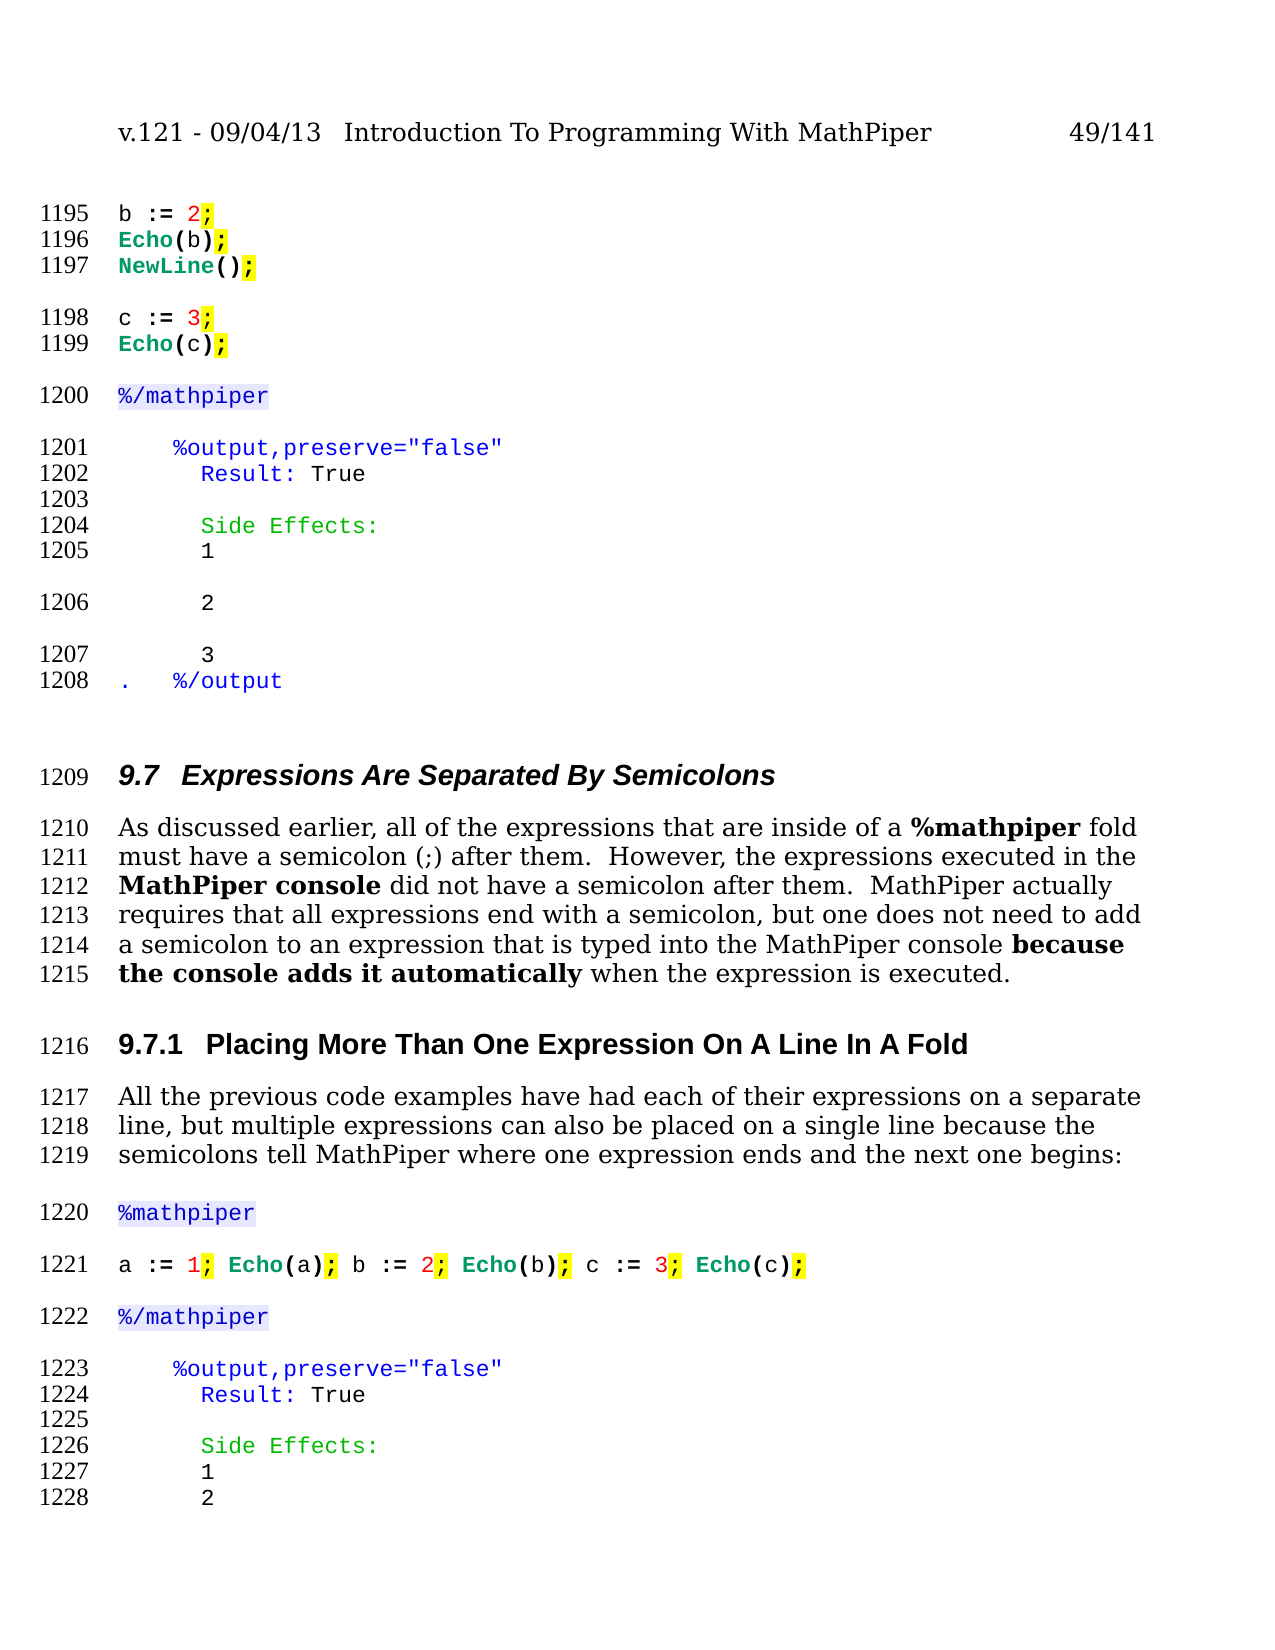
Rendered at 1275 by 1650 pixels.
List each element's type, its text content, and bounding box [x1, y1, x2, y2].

text b := 2; [118, 203, 1157, 229]
text Side Effects: [118, 1435, 1157, 1461]
text Echo(b); [118, 229, 1157, 254]
text c := 3; [118, 306, 1157, 332]
text %/mathpiper [118, 1305, 1157, 1331]
text %output,preserve="false" [118, 436, 1157, 462]
text All the previous code examples have had each of their expressions on a separate line, but multiple expressions can also be placed on a single line because the semicolons tell MathPiper where one expression ends and the next one begins: [118, 1082, 1157, 1169]
text Echo(c); [118, 332, 1157, 358]
text As discussed earlier, all of the expressions that are inside of a %mathpiper fold must have a semicolon (;) after them. However, the expressions executed in the MathPiper console did not have a semicolon after them. MathPiper actually requires that all expressions end with a semicolon, but one does not need to add a semicolon to an expression that is typed into the MathPiper console because the console adds it automatically when the expression is executed. [118, 812, 1157, 988]
text Result: True [118, 1383, 1157, 1409]
text 2 [118, 592, 1157, 618]
text 1 [118, 540, 1157, 566]
text %output,preserve="false" [118, 1357, 1157, 1383]
text NewLine(); [118, 254, 1157, 281]
text Side Effects: [118, 514, 1157, 540]
text 3 [118, 644, 1157, 669]
text 1 [118, 1461, 1157, 1487]
subtitle Expressions Are Separated By Semicolons [118, 758, 1157, 792]
text 2 [118, 1487, 1157, 1513]
text Result: True [118, 462, 1157, 488]
text %mathpiper [118, 1201, 1157, 1227]
text . %/output [118, 669, 1157, 696]
text %/mathpiper [118, 384, 1157, 410]
subtitle Placing More Than One Expression On A Line In A Fold [118, 1027, 1157, 1061]
text a := 1; Echo(a); b := 2; Echo(b); c := 3; Echo(c); [118, 1253, 1157, 1279]
